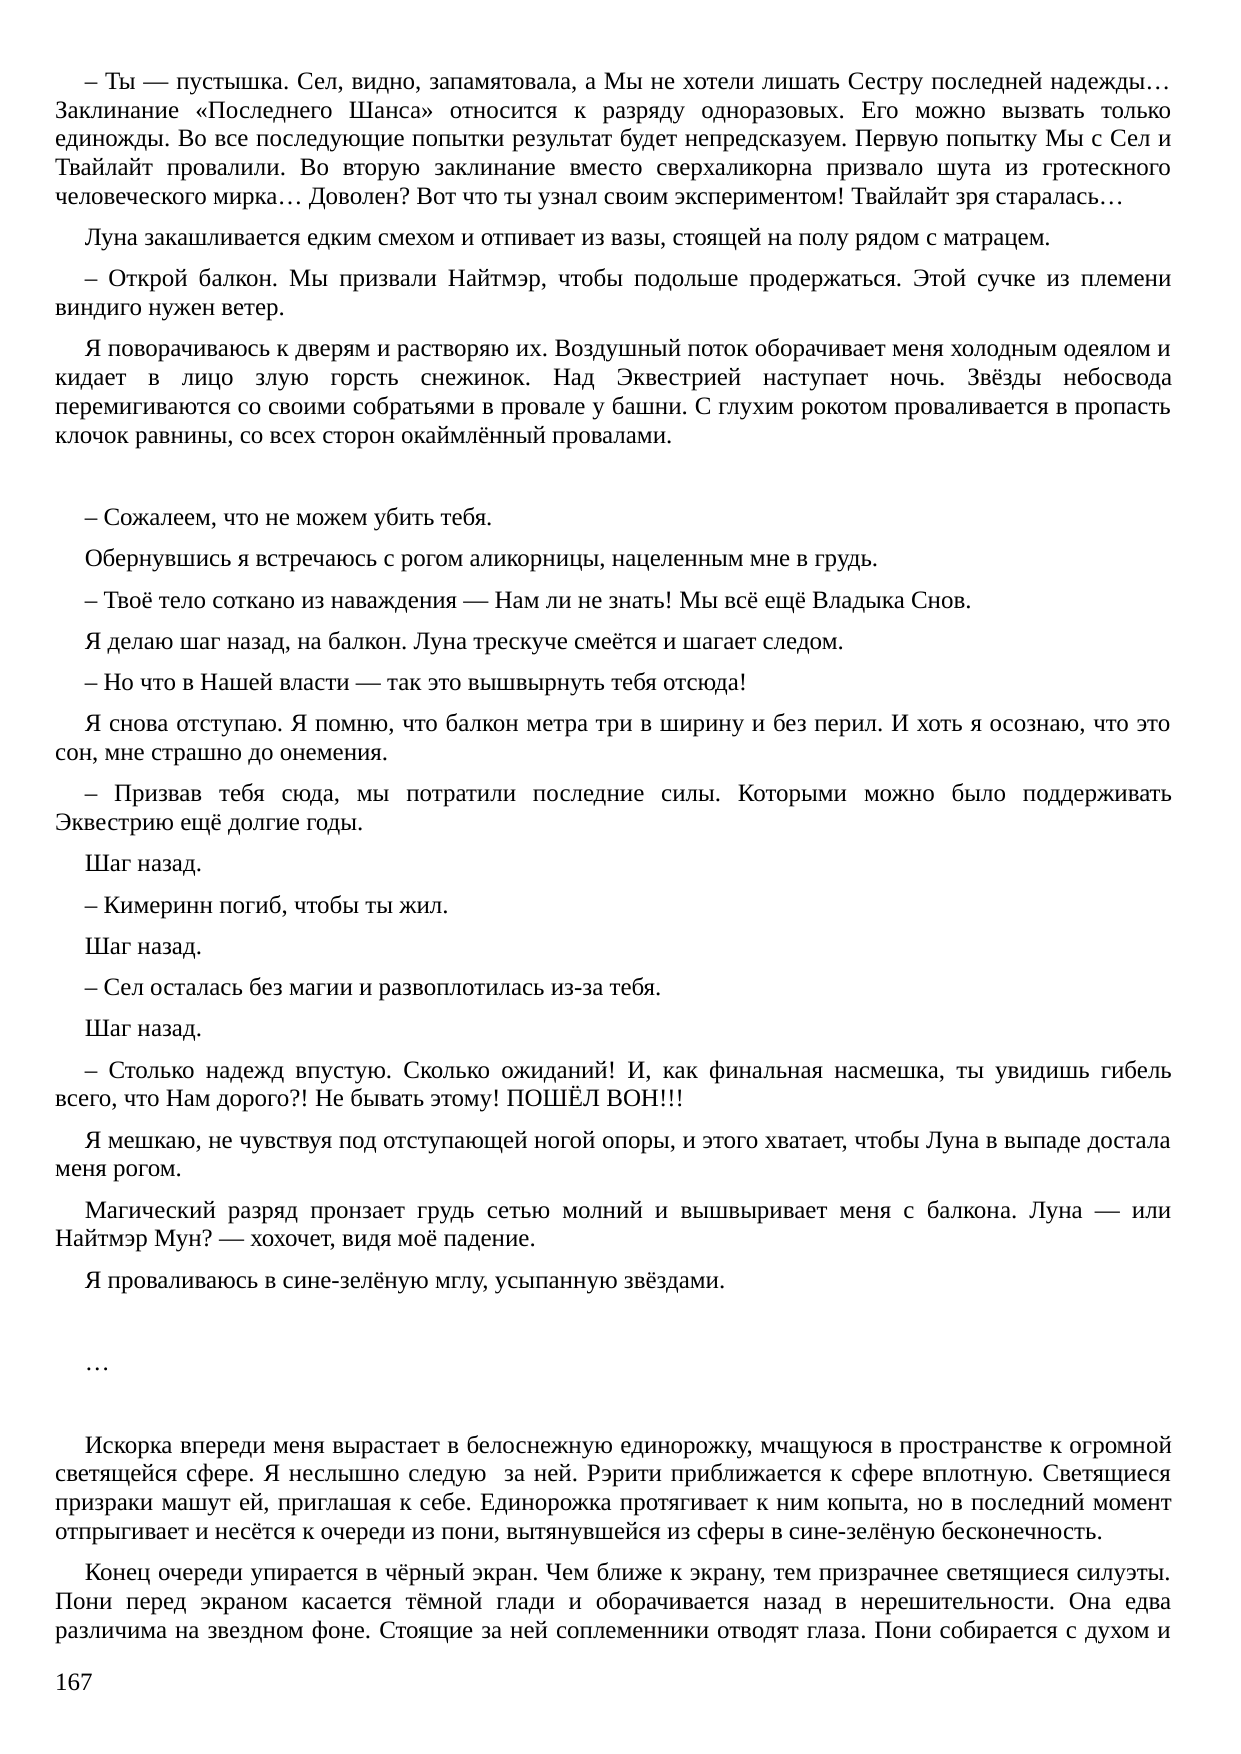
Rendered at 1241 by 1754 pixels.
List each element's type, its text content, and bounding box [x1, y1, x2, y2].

text Обернувшись я встречаюсь с рогом аликорницы, нацеленным мне в грудь. [55, 543, 1173, 572]
text – Сел осталась без магии и развоплотилась из-за тебя. [55, 972, 1173, 1001]
text Магический разряд пронзает грудь сетью молний и вышвыривает меня с балкона. Луна — или Найтмэр Мун? — хохочет, видя моё падение. [55, 1195, 1173, 1252]
text Я делаю шаг назад, на балкон. Луна трескуче смеётся и шагает следом. [55, 626, 1173, 655]
text – Но что в Нашей власти — так это вышвырнуть тебя отсюда! [55, 667, 1173, 696]
text Я проваливаюсь в сине-зелёную мглу, усыпанную звёздами. [55, 1265, 1173, 1293]
text Я снова отступаю. Я помню, что балкон метра три в ширину и без перил. И хоть я осознаю, что это сон, мне страшно до онемения. [55, 708, 1173, 766]
text – Твоё тело соткано из наваждения — Нам ли не знать! Мы всё ещё Владыка Снов. [55, 585, 1173, 613]
text – Сожалеем, что не можем убить тебя. [55, 502, 1173, 531]
text … [55, 1347, 1173, 1376]
text Шаг назад. [55, 1013, 1173, 1042]
text Шаг назад. [55, 848, 1173, 877]
text Искорка впереди меня вырастает в белоснежную единорожку, мчащуюся в пространстве к огромной светящейся сфере. Я неслышно следую за ней. Рэрити приближается к сфере вплотную. Светящиеся призраки машут ей, приглашая к себе. Единорожка протягивает к ним копыта, но в последний момент отпрыгивает и несётся к очереди из пони, вытянувшейся из сферы в сине-зелёную бесконечность. [55, 1430, 1173, 1545]
text Я поворачиваюсь к дверям и растворяю их. Воздушный поток оборачивает меня холодным одеялом и кидает в лицо злую горсть снежинок. Над Эквестрией наступает ночь. Звёзды небосвода перемигиваются со своими собратьями в провале у башни. С глухим рокотом проваливается в пропасть клочок равнины, со всех сторон окаймлённый провалами. [55, 333, 1173, 448]
text – Открой балкон. Мы призвали Найтмэр, чтобы подольше продержаться. Этой сучке из племени виндиго нужен ветер. [55, 263, 1173, 321]
text – Столько надежд впустую. Сколько ожиданий! И, как финальная насмешка, ты увидишь гибель всего, что Нам дорого?! Не бывать этому! ПОШЁЛ ВОН!!! [55, 1055, 1173, 1112]
text Луна закашливается едким смехом и отпивает из вазы, стоящей на полу рядом с матрацем. [55, 222, 1173, 251]
text Я мешкаю, не чувствуя под отступающей ногой опоры, и этого хватает, чтобы Луна в выпаде достала меня рогом. [55, 1125, 1173, 1182]
text – Ты — пустышка. Сел, видно, запамятовала, а Мы не хотели лишать Сестру последней надежды… Заклинание «Последнего Шанса» относится к разряду одноразовых. Его можно вызвать только единожды. Во все последующие попытки результат будет непредсказуем. Первую попытку Мы с Сел и Твайлайт провалили. Во вторую заклинание вместо сверхаликорна призвало шута из гротескного человеческого мирка… Доволен? Вот что ты узнал своим экспериментом! Твайлайт зря старалась… [55, 66, 1173, 210]
text – Призвав тебя сюда, мы потратили последние силы. Которыми можно было поддерживать Эквестрию ещё долгие годы. [55, 778, 1173, 836]
text Конец очереди упирается в чёрный экран. Чем ближе к экрану, тем призрачнее светящиеся силуэты. Пони перед экраном касается тёмной глади и оборачивается назад в нерешительности. Она едва различима на звездном фоне. Стоящие за ней соплеменники отводят глаза. Пони собирается с духом и [55, 1557, 1173, 1643]
text Шаг назад. [55, 931, 1173, 960]
text – Кимеринн погиб, чтобы ты жил. [55, 890, 1173, 918]
